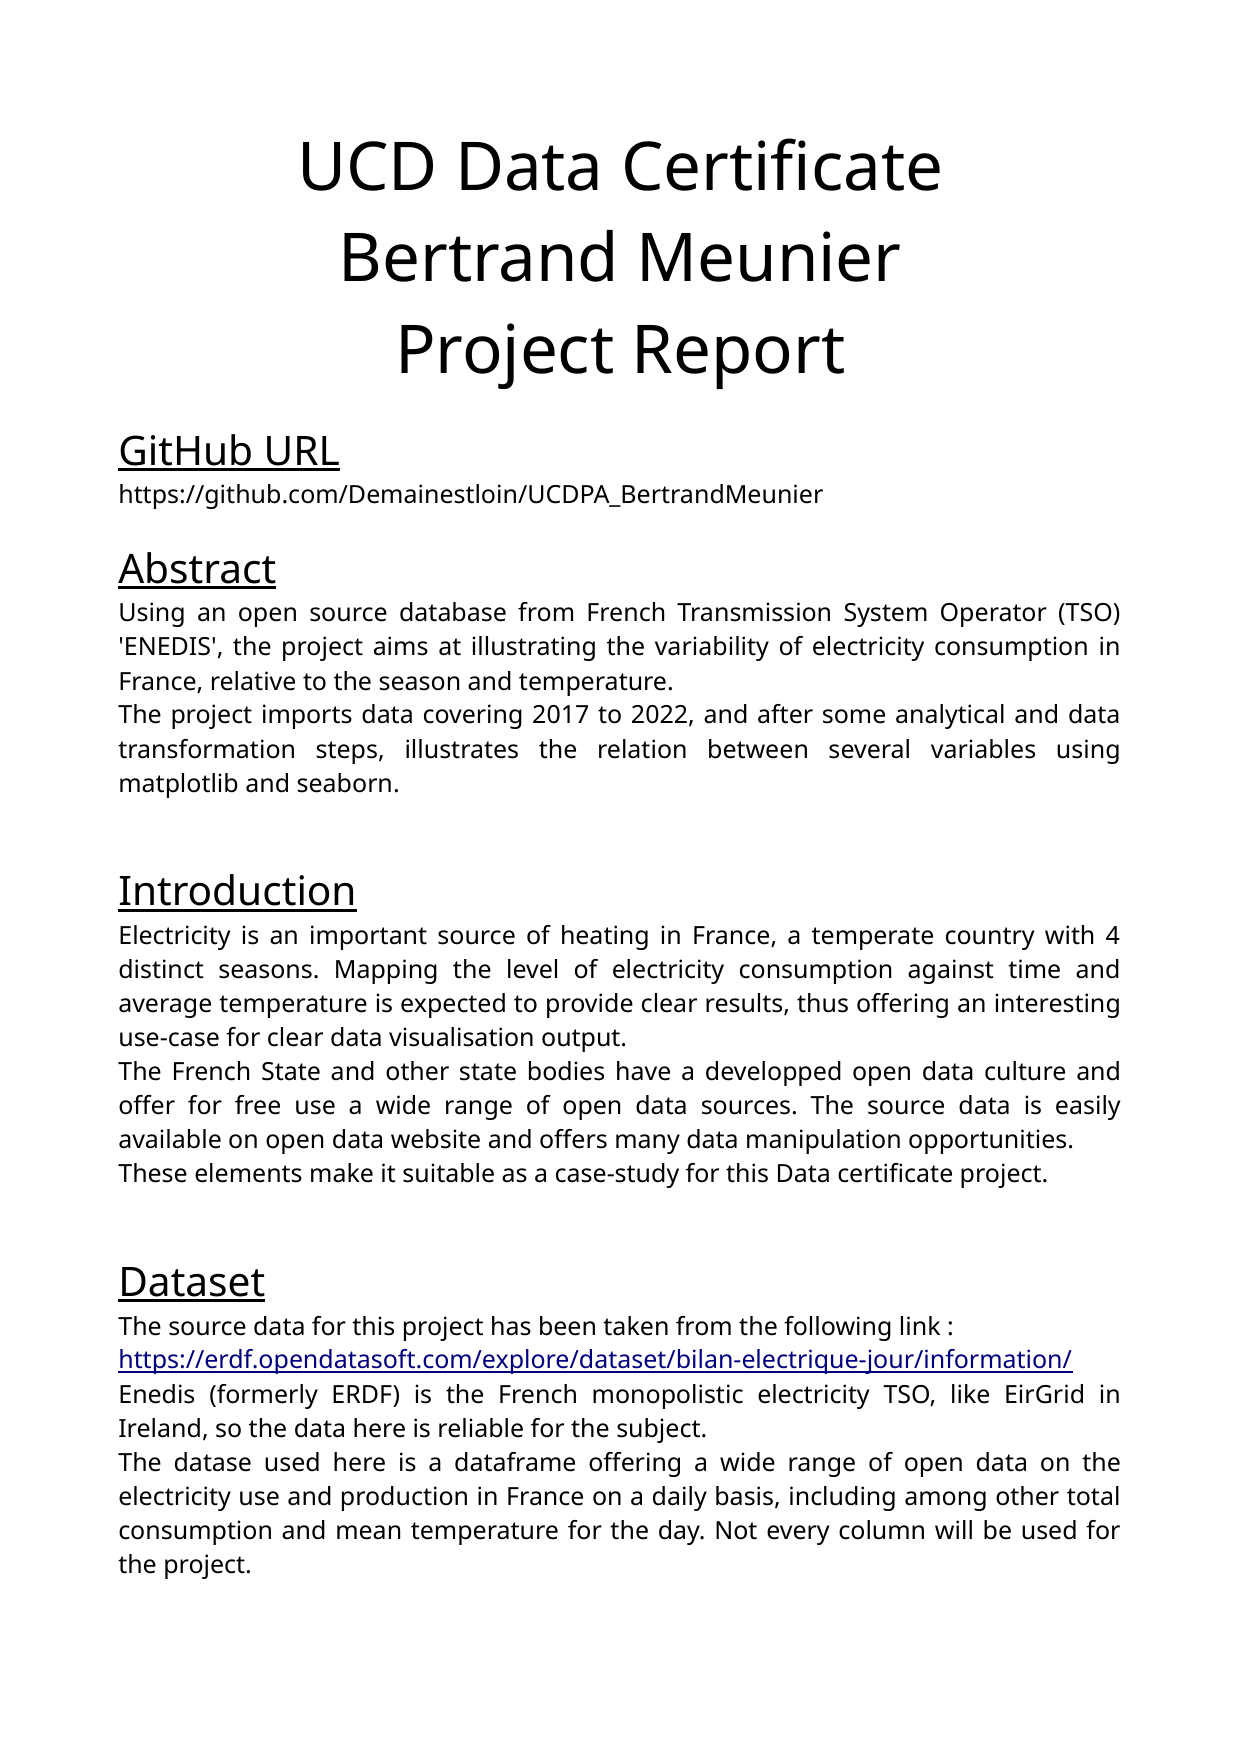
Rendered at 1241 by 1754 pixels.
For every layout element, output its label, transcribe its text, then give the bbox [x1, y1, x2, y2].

text These elements make it suitable as a case-study for this Data certificate project. [118, 1156, 1122, 1190]
text The project imports data covering 2017 to 2022, and after some analytical and data transformation steps, illustrates the relation between several variables using matplotlib and seaborn. [118, 697, 1122, 799]
text Dataset The source data for this project has been taken from the following link : [118, 1224, 1122, 1342]
text The datase used here is a dataframe offering a wide range of open data on the electricity use and production in France on a daily basis, including among other total consumption and mean temperature for the day. Not every column will be used for the project. [118, 1444, 1122, 1581]
text UCD Data Certificate [118, 118, 1122, 210]
text Introduction Electricity is an important source of heating in France, a temperate country with 4 distinct seasons. Mapping the level of electricity consumption against time and average temperature is expected to provide clear results, thus offering an interesting use-case for clear data visualisation output. [118, 833, 1122, 1054]
text Enedis (formerly ERDF) is the French monopolistic electricity TSO, like EirGrid in Ireland, so the data here is reliable for the subject. [118, 1376, 1122, 1444]
text The French State and other state bodies have a developped open data culture and offer for free use a wide range of open data sources. The source data is easily available on open data website and offers many data manipulation opportunities. [118, 1054, 1122, 1156]
text Bertrand Meunier [118, 210, 1122, 301]
text Project Report [118, 301, 1122, 393]
text Abstract Using an open source database from French Transmission System Operator (TSO) 'ENEDIS', the project aims at illustrating the variability of electricity consumption in France, relative to the season and temperature. [118, 511, 1122, 697]
text https://erdf.opendatasoft.com/explore/dataset/bilan-electrique-jour/information/ [118, 1342, 1122, 1376]
text GitHub URL https://github.com/Demainestloin/UCDPA_BertrandMeunier [118, 393, 1122, 511]
